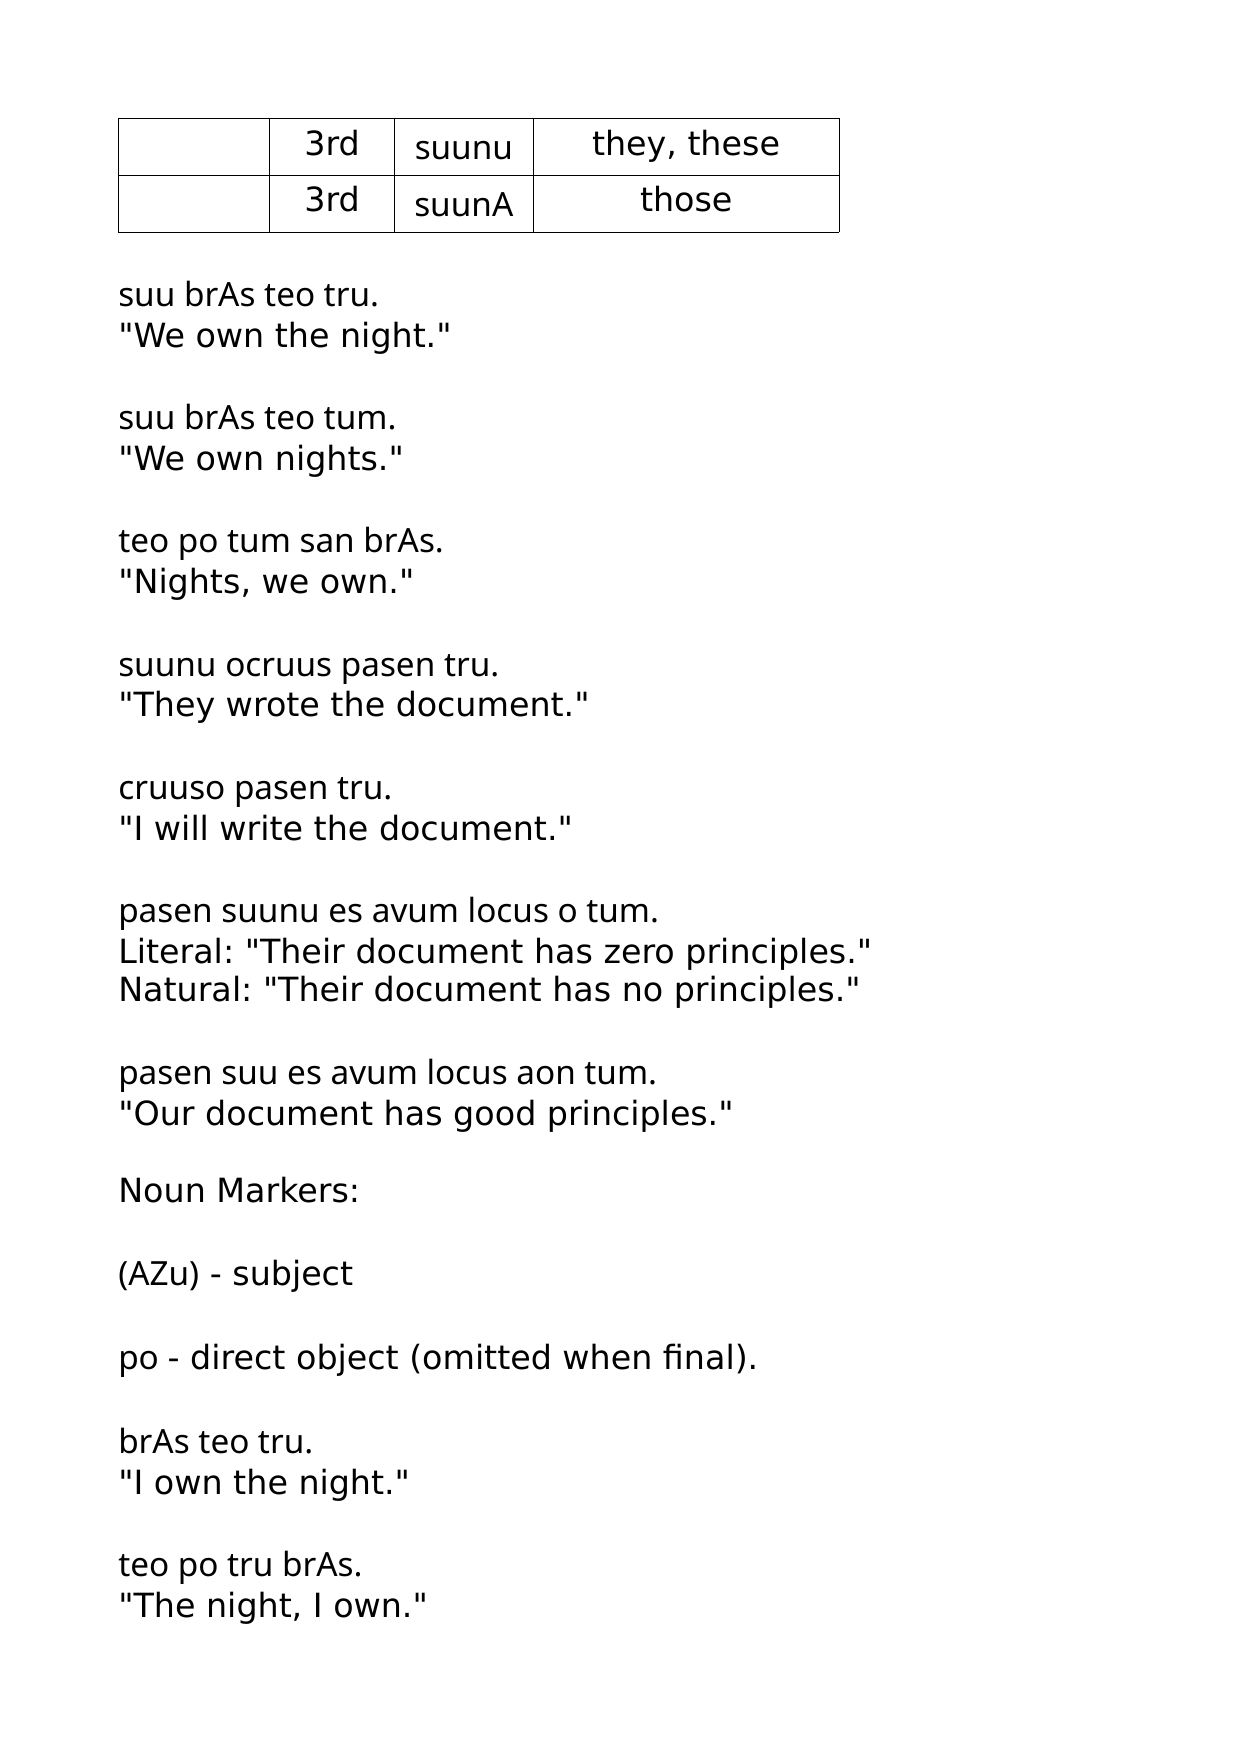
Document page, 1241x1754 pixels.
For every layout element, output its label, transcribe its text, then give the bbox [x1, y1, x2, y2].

text Noun Markers: [118, 1172, 1122, 1211]
text pasen suu es avum locus aon tum. [118, 1049, 1122, 1094]
table_cell 3rd [270, 119, 394, 175]
text po - direct object (omitted when final). [118, 1334, 1122, 1379]
text suu brAs teo tru. [118, 271, 1122, 316]
table_cell [119, 119, 269, 175]
text brAs teo tru. [118, 1418, 1122, 1463]
table_cell those [534, 176, 839, 232]
text "They wrote the document." [118, 686, 1122, 725]
text "We own nights." [118, 439, 1122, 478]
table_cell 3rd [270, 176, 394, 232]
text "The night, I own." [118, 1587, 1122, 1625]
table_cell [119, 176, 269, 232]
table_cell suunu [395, 119, 533, 175]
text cruuso pasen tru. [118, 763, 1122, 809]
text "I own the night." [118, 1463, 1122, 1502]
text teo po tum san brAs. [118, 517, 1122, 563]
text teo po tru brAs. [118, 1541, 1122, 1587]
text Natural: "Their document has no principles." [118, 971, 1122, 1010]
text suunu ocruus pasen tru. [118, 640, 1122, 686]
text (AZu) - subject [118, 1249, 1122, 1295]
text pasen suunu es avum locus o tum. [118, 887, 1122, 932]
table_cell suunA [395, 176, 533, 232]
text suu brAs teo tum. [118, 394, 1122, 439]
text "Nights, we own." [118, 563, 1122, 602]
text "We own the night." [118, 316, 1122, 355]
table_cell they, these [534, 119, 839, 175]
text "Our document has good principles." [118, 1094, 1122, 1133]
text Literal: "Their document has zero principles." [118, 932, 1122, 971]
text "I will write the document." [118, 809, 1122, 848]
